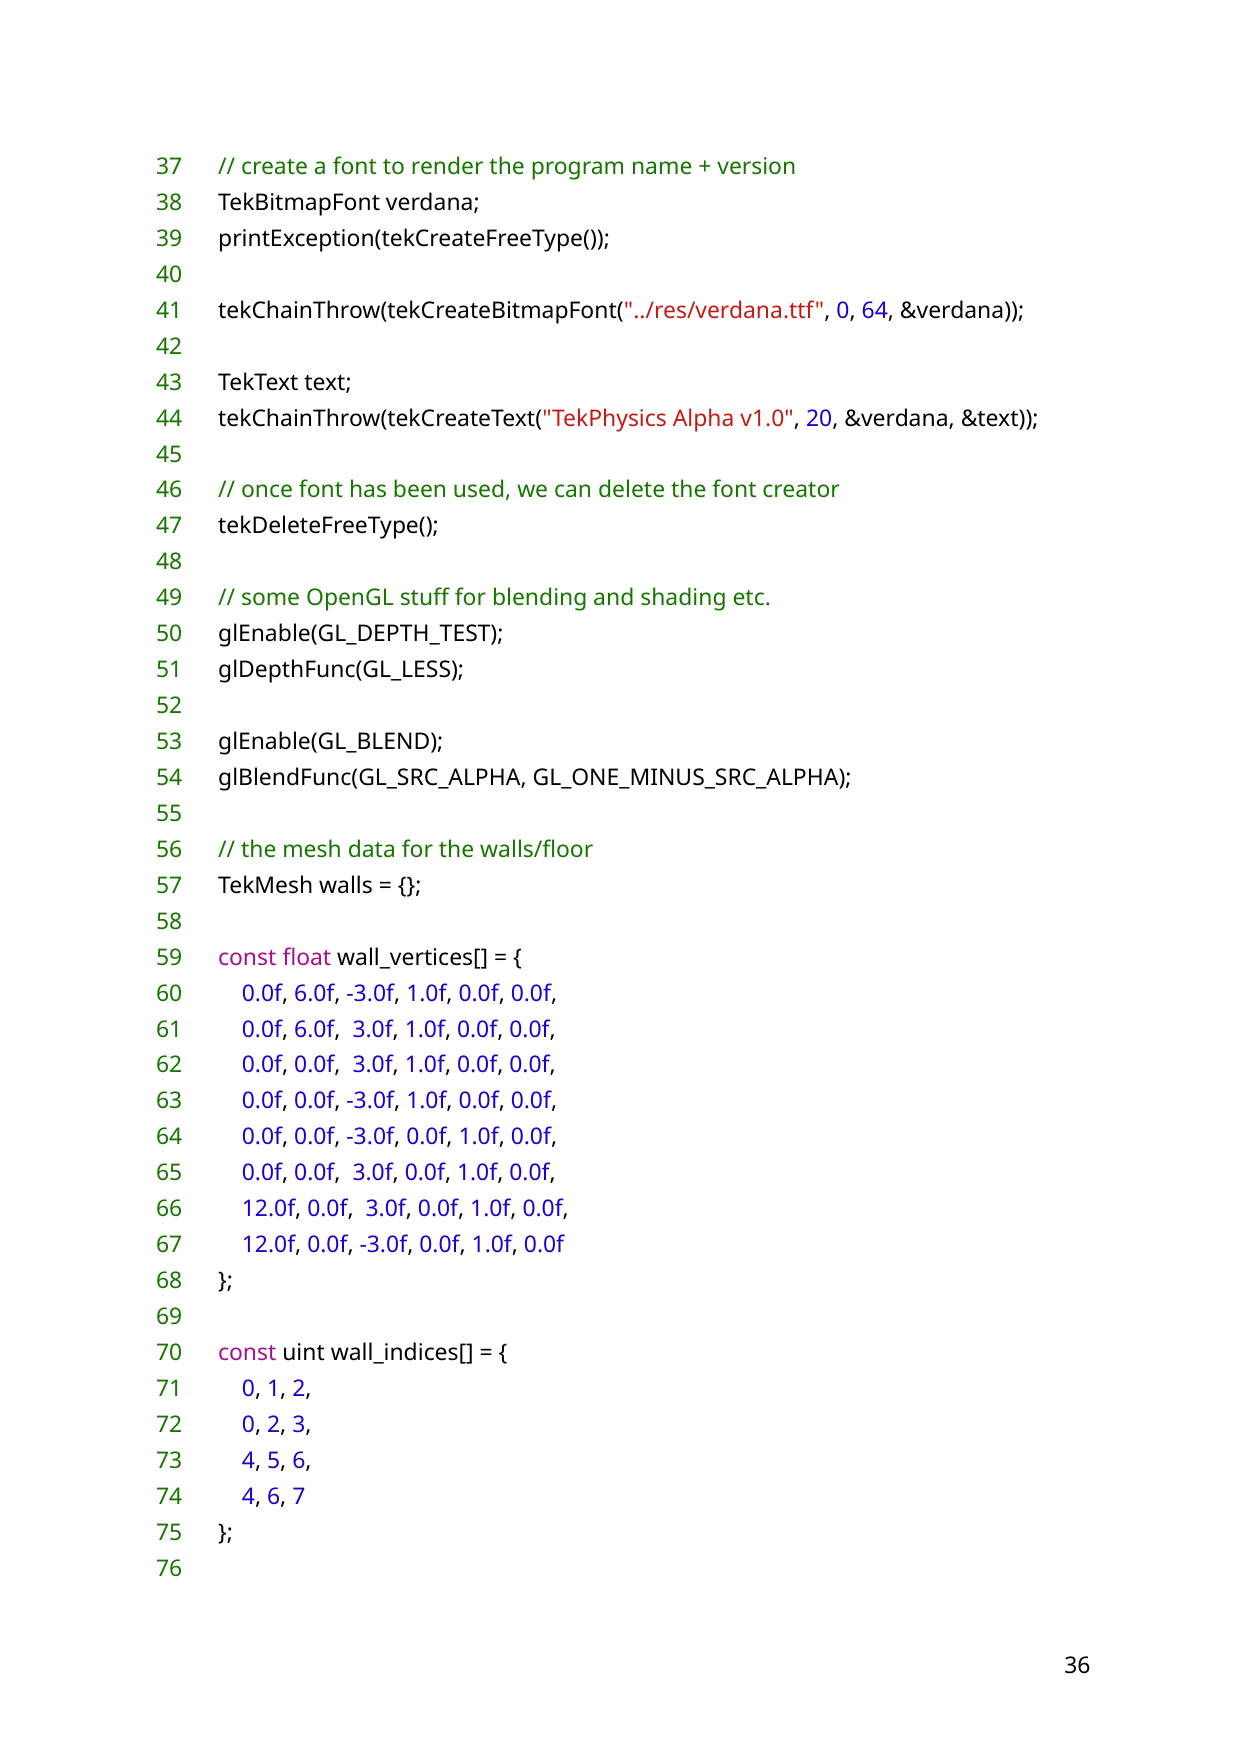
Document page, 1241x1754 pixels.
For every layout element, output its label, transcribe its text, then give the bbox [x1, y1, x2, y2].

text 61 0.0f, 6.0f, 3.0f, 1.0f, 0.0f, 0.0f, [150, 1012, 1090, 1044]
text 38 TekBitmapFont verdana; [150, 186, 1090, 217]
text 39 printException(tekCreateFreeType()); [150, 222, 1090, 253]
text 55 [150, 797, 1090, 828]
text 68 }; [150, 1264, 1090, 1295]
text 37 // create a font to render the program name + version [150, 150, 1090, 181]
text 53 glEnable(GL_BLEND); [150, 725, 1090, 756]
text 48 [150, 545, 1090, 577]
text 47 tekDeleteFreeType(); [150, 509, 1090, 541]
text 46 // once font has been used, we can delete the font creator [150, 473, 1090, 505]
text 56 // the mesh data for the walls/floor [150, 833, 1090, 864]
text 73 4, 5, 6, [150, 1444, 1090, 1475]
text 45 [150, 437, 1090, 469]
text 58 [150, 905, 1090, 936]
text 76 [150, 1552, 1090, 1583]
text 62 0.0f, 0.0f, 3.0f, 1.0f, 0.0f, 0.0f, [150, 1048, 1090, 1080]
text 41 tekChainThrow(tekCreateBitmapFont("../res/verdana.ttf", 0, 64, &verdana)); [150, 294, 1090, 325]
text 54 glBlendFunc(GL_SRC_ALPHA, GL_ONE_MINUS_SRC_ALPHA); [150, 761, 1090, 792]
text 57 TekMesh walls = {}; [150, 869, 1090, 900]
text 49 // some OpenGL stuff for blending and shading etc. [150, 581, 1090, 612]
text 66 12.0f, 0.0f, 3.0f, 0.0f, 1.0f, 0.0f, [150, 1192, 1090, 1223]
text 74 4, 6, 7 [150, 1480, 1090, 1511]
text 42 [150, 330, 1090, 361]
text 44 tekChainThrow(tekCreateText("TekPhysics Alpha v1.0", 20, &verdana, &text)); [150, 402, 1090, 433]
text 52 [150, 689, 1090, 720]
text 65 0.0f, 0.0f, 3.0f, 0.0f, 1.0f, 0.0f, [150, 1156, 1090, 1187]
text 69 [150, 1300, 1090, 1331]
text 50 glEnable(GL_DEPTH_TEST); [150, 617, 1090, 648]
text 40 [150, 258, 1090, 289]
text 71 0, 1, 2, [150, 1372, 1090, 1403]
text 60 0.0f, 6.0f, -3.0f, 1.0f, 0.0f, 0.0f, [150, 977, 1090, 1008]
text 43 TekText text; [150, 366, 1090, 397]
text 72 0, 2, 3, [150, 1408, 1090, 1439]
text 75 }; [150, 1516, 1090, 1547]
text 67 12.0f, 0.0f, -3.0f, 0.0f, 1.0f, 0.0f [150, 1228, 1090, 1259]
text 63 0.0f, 0.0f, -3.0f, 1.0f, 0.0f, 0.0f, [150, 1084, 1090, 1116]
text 59 const float wall_vertices[] = { [150, 941, 1090, 972]
text 70 const uint wall_indices[] = { [150, 1336, 1090, 1367]
text 64 0.0f, 0.0f, -3.0f, 0.0f, 1.0f, 0.0f, [150, 1120, 1090, 1152]
text 51 glDepthFunc(GL_LESS); [150, 653, 1090, 684]
